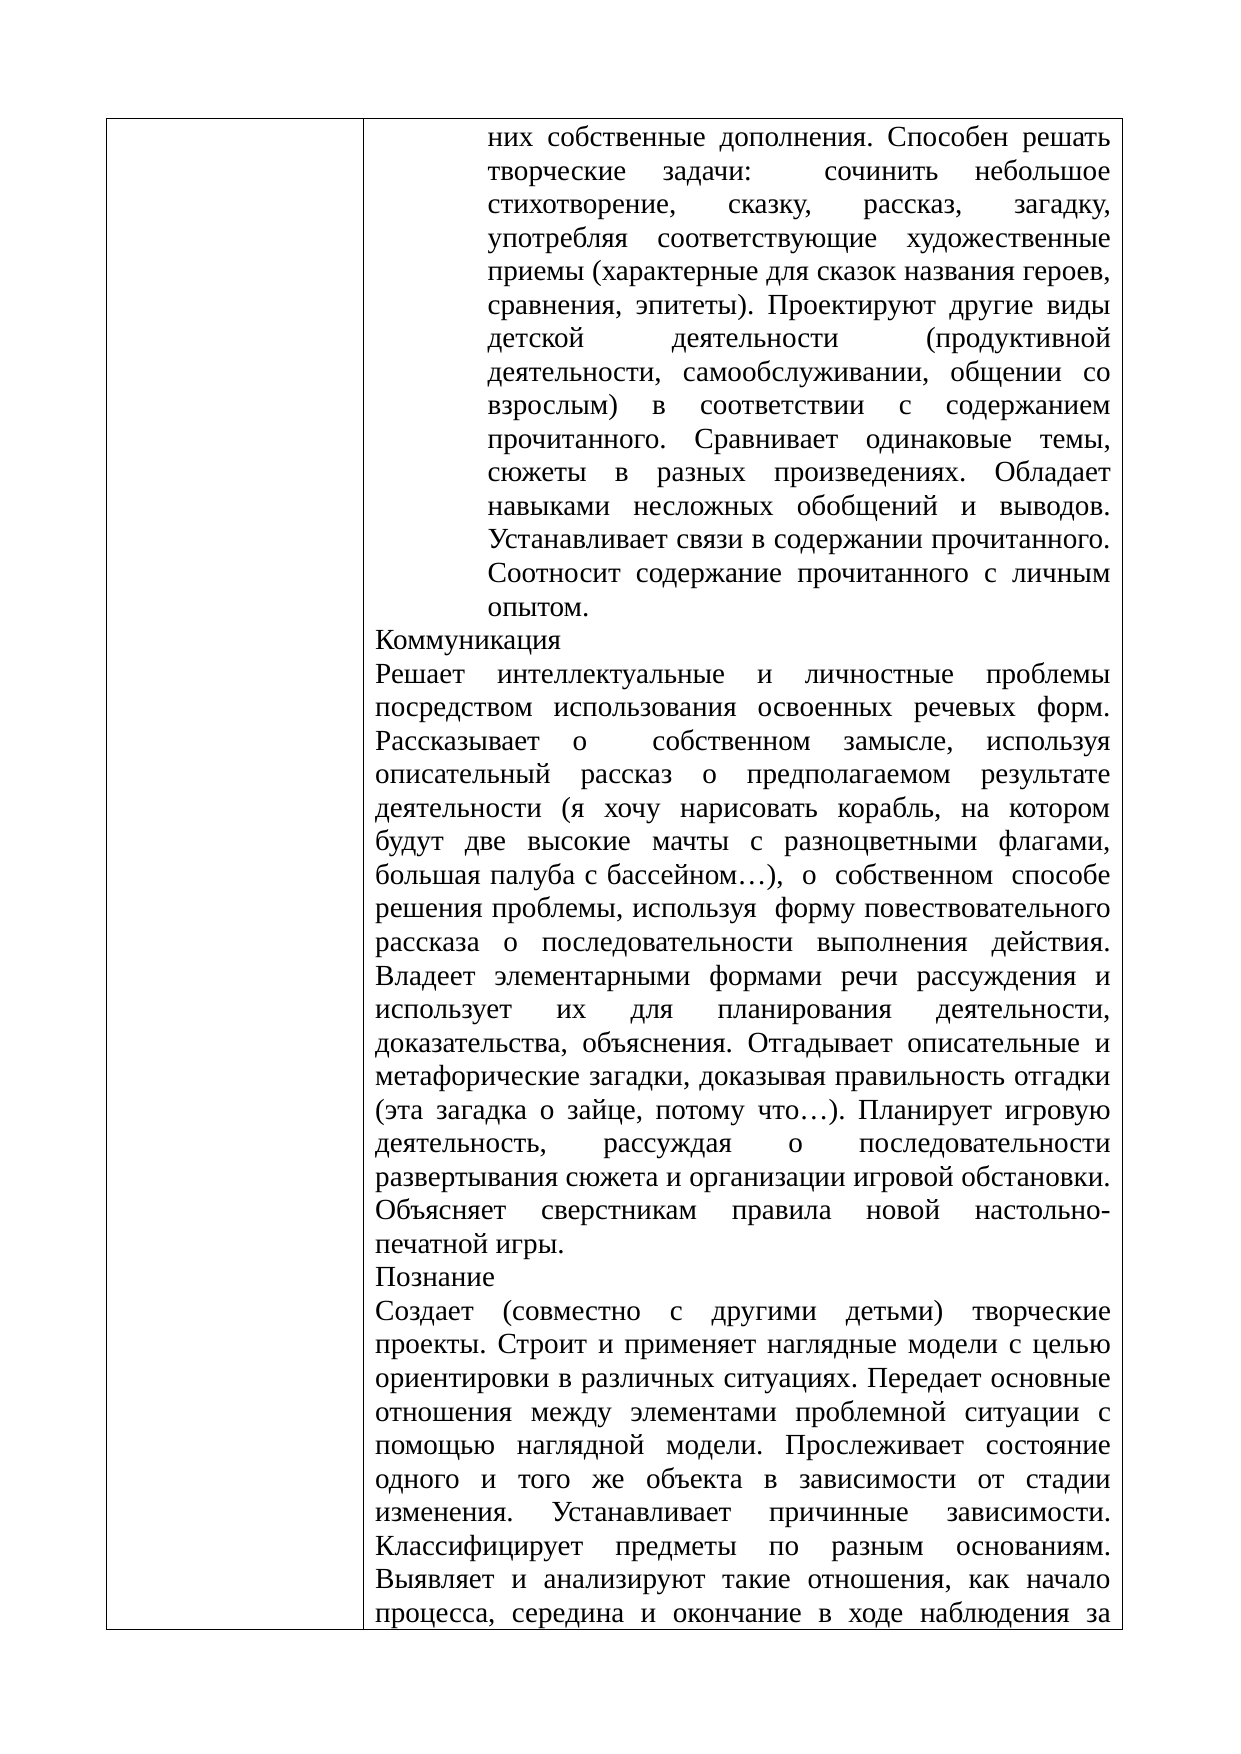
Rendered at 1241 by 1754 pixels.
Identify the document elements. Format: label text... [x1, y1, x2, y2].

table_cell [107, 119, 363, 1628]
table_cell них собственные дополнения. Способен решать творческие задачи: сочинить небольшое стихотворение, сказку, рассказ, загадку, употребляя соответствующие художественные приемы (характерные для сказок названия героев, сравнения, эпитеты). Проектируют другие виды детской деятельности (продуктивной деятельности, самообслуживании, общении со взрослым) в соответствии с содержанием прочитанного. Сравнивает одинаковые темы, сюжеты в разных произведениях. Обладает навыками несложных обобщений и выводов. Устанавливает связи в содержании прочитанного. Соотносит содержание прочитанного с личным опытом. Коммуникация Решает интеллектуальные и личностные проблемы посредством использования освоенных речевых форм. Рассказывает о собственном замысле, используя описательный рассказ о предполагаемом результате деятельности (я хочу нарисовать корабль, на котором будут две высокие мачты с разноцветными флагами, большая палуба с бассейном…), о собственном способе решения проблемы, используя форму повествовательного рассказа о последовательности выполнения действия. Владеет элементарными формами речи рассуждения и использует их для планирования деятельности, доказательства, объяснения. Отгадывает описательные и метафорические загадки, доказывая правильность отгадки (эта загадка о зайце, потому что…). Планирует игровую деятельность, рассуждая о последовательности развертывания сюжета и организации игровой обстановки. Объясняет сверстникам правила новой настольно-печатной игры. Познание Создает (совместно с другими детьми) творческие проекты. Строит и применяет наглядные модели с целью ориентировки в различных ситуациях. Передает основные отношения между элементами проблемной ситуации с помощью наглядной модели. Прослеживает состояние одного и того же объекта в зависимости от стадии изменения. Устанавливает причинные зависимости. Классифицирует предметы по разным основаниям. Выявляет и анализируют такие отношения, как начало процесса, середина и окончание в ходе наблюдения за [364, 119, 1122, 1628]
